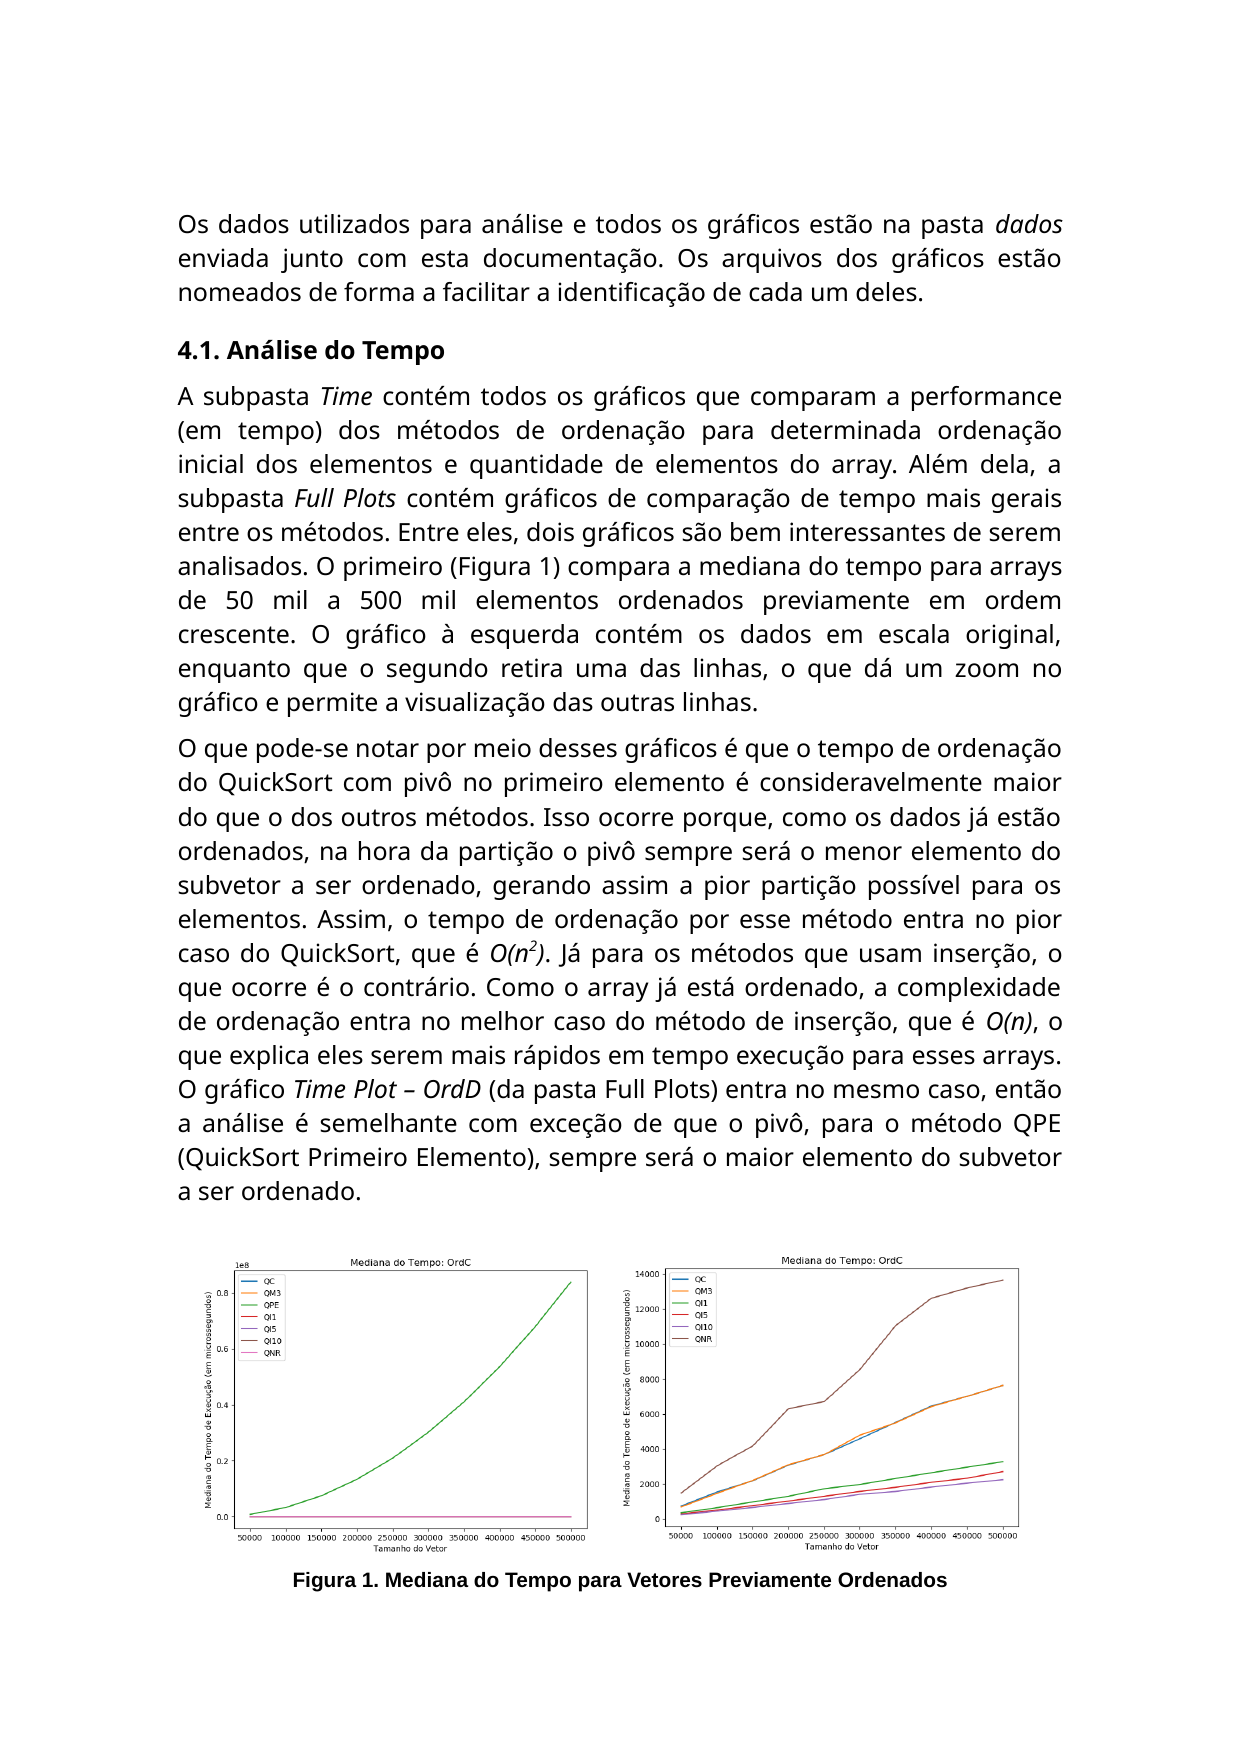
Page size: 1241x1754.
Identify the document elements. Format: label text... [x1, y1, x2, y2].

text Figura 1. Mediana do Tempo para Vetores Previamente Ordenados [177, 1566, 1063, 1592]
text O que pode-se notar por meio desses gráficos é que o tempo de ordenação do QuickSort com pivô no primeiro elemento é consideravelmente maior do que o dos outros métodos. Isso ocorre porque, como os dados já estão ordenados, na hora da partição o pivô sempre será o menor elemento do subvetor a ser ordenado, gerando assim a pior partição possível para os elementos. Assim, o tempo de ordenação por esse método entra no pior caso do QuickSort, que é O(n2). Já para os métodos que usam inserção, o que ocorre é o contrário. Como o array já está ordenado, a complexidade de ordenação entra no melhor caso do método de inserção, que é O(n), o que explica eles serem mais rápidos em tempo execução para esses arrays. O gráfico Time Plot – OrdD (da pasta Full Plots) entra no mesmo caso, então a análise é semelhante com exceção de que o pivô, para o método QPE (QuickSort Primeiro Elemento), sempre será o maior elemento do subvetor a ser ordenado. [177, 731, 1063, 1208]
text [177, 1220, 1063, 1229]
text 4.1. Análise do Tempo [177, 333, 1063, 367]
picture [177, 1227, 1063, 1569]
text Os dados utilizados para análise e todos os gráficos estão na pasta dados enviada junto com esta documentação. Os arquivos dos gráficos estão nomeados de forma a facilitar a identificação de cada um deles. [177, 207, 1063, 309]
text A subpasta Time contém todos os gráficos que comparam a performance (em tempo) dos métodos de ordenação para determinada ordenação inicial dos elementos e quantidade de elementos do array. Além dela, a subpasta Full Plots contém gráficos de comparação de tempo mais gerais entre os métodos. Entre eles, dois gráficos são bem interessantes de serem analisados. O primeiro (Figura 1) compara a mediana do tempo para arrays de 50 mil a 500 mil elementos ordenados previamente em ordem crescente. O gráfico à esquerda contém os dados em escala original, enquanto que o segundo retira uma das linhas, o que dá um zoom no gráfico e permite a visualização das outras linhas. [177, 378, 1063, 719]
